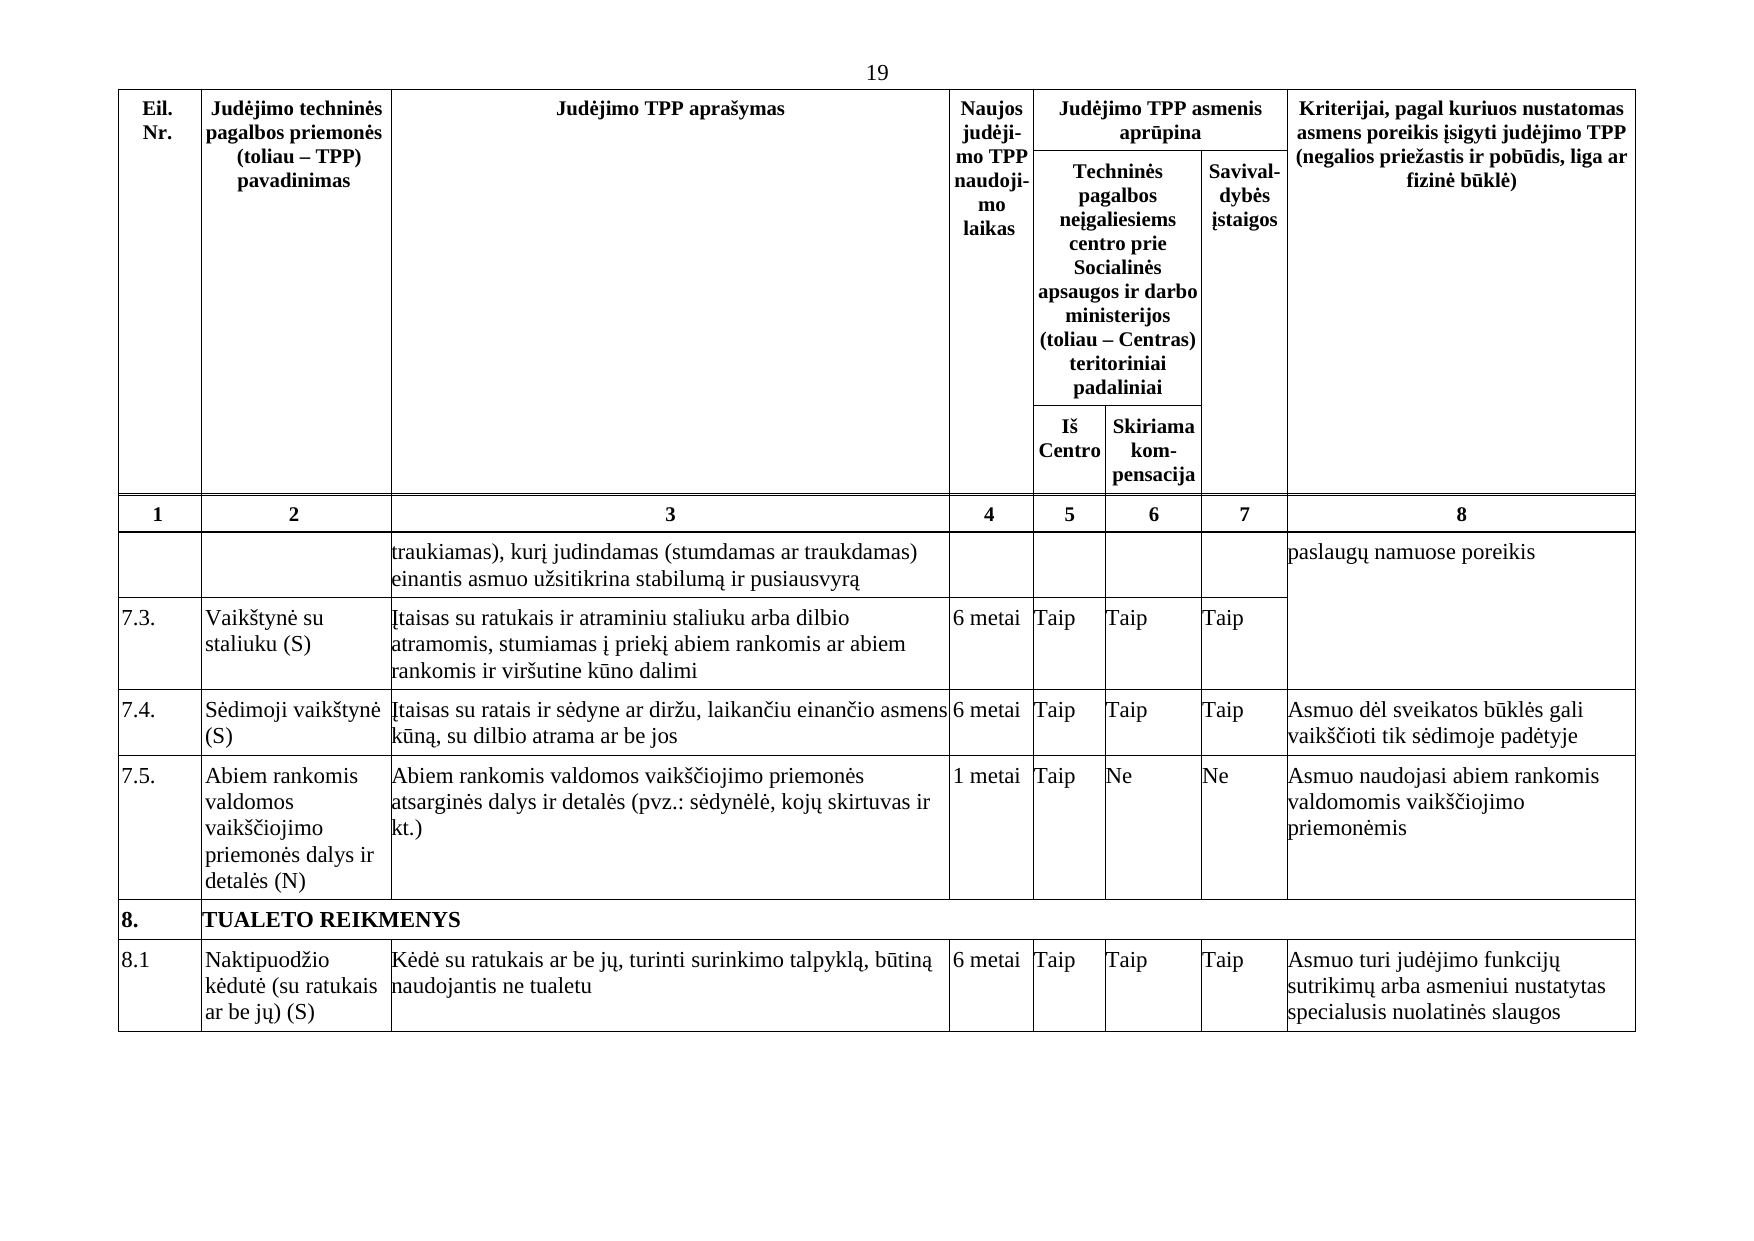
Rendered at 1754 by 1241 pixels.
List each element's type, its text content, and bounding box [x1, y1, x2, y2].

table_cell Techninės pagalbos neįgaliesiems centro prie Socialinės apsaugos ir darbo ministerijos (toliau – Centras) teritoriniai padaliniai [1034, 151, 1201, 405]
table_cell Taip [1034, 598, 1105, 689]
table_cell 8 [1288, 496, 1635, 531]
table_cell [202, 533, 391, 597]
table_cell 5 [1034, 496, 1105, 531]
table_cell Naktipuodžio kėdutė (su ratukais ar be jų) (S) [202, 940, 391, 1031]
table_cell [1034, 533, 1105, 597]
table_cell Abiem rankomis valdomos vaikščiojimo priemonės dalys ir detalės (N) [202, 756, 391, 899]
table_header Eil. Nr. [119, 90, 201, 492]
table_cell Taip [1106, 598, 1201, 689]
table_cell 3 [392, 496, 949, 531]
table_cell Taip [1034, 940, 1105, 1031]
table_cell Taip [1034, 690, 1105, 755]
table_cell Taip [1202, 940, 1287, 1031]
table_cell Taip [1106, 690, 1201, 755]
table_header Judėjimo TPP asmenis aprūpina [1034, 90, 1287, 149]
table_cell Iš Centro [1034, 406, 1105, 492]
table_cell 8. [119, 900, 201, 939]
table_cell 4 [950, 496, 1033, 531]
table_cell paslaugų namuose poreikis [1288, 533, 1635, 689]
table_cell Abiem rankomis valdomos vaikščiojimo priemonės atsarginės dalys ir detalės (pvz.: sėdynėlė, kojų skirtuvas ir kt.) [392, 756, 949, 899]
table_cell 8.1 [119, 940, 201, 1031]
table_cell 1 metai [950, 756, 1033, 899]
table_header Judėjimo TPP aprašymas [392, 90, 949, 492]
table_cell Kėdė su ratukais ar be jų, turinti surinkimo talpyklą, būtiną naudojantis ne tualetu [392, 940, 949, 1031]
table_cell Asmuo turi judėjimo funkcijų sutrikimų arba asmeniui nustatytas specialusis nuolatinės slaugos [1288, 940, 1635, 1031]
table_cell 7.3. [119, 598, 201, 689]
table_cell Taip [1202, 598, 1287, 689]
table_cell [950, 533, 1033, 597]
table_cell [1106, 533, 1201, 597]
table_cell 7.5. [119, 756, 201, 899]
table_cell 2 [202, 496, 391, 531]
table_cell [1202, 533, 1287, 597]
table_cell Taip [1034, 756, 1105, 899]
table_header Naujos judėji- mo TPP naudoji-mo laikas [950, 90, 1033, 492]
table_cell [119, 533, 201, 597]
table_cell 7.4. [119, 690, 201, 755]
table_cell Taip [1202, 690, 1287, 755]
table_cell Įtaisas su ratais ir sėdyne ar diržu, laikančiu einančio asmens kūną, su dilbio atrama ar be jos [392, 690, 949, 755]
table_cell 6 metai [950, 940, 1033, 1031]
table_cell Ne [1202, 756, 1287, 899]
table_cell Skiriama kom-pensacija [1106, 406, 1201, 492]
table_cell 7 [1202, 496, 1287, 531]
table_cell 1 [119, 496, 201, 531]
table_cell Įtaisas su ratukais ir atraminiu staliuku arba dilbio atramomis, stumiamas į priekį abiem rankomis ar abiem rankomis ir viršutine kūno dalimi [392, 598, 949, 689]
table_header Judėjimo techninės pagalbos priemonės (toliau – TPP) pavadinimas [202, 90, 391, 492]
table_cell Savival-dybės įstaigos [1202, 151, 1287, 492]
table_cell Sėdimoji vaikštynė (S) [202, 690, 391, 755]
table_cell TUALETO REIKMENYS [202, 900, 1635, 939]
table_cell Ne [1106, 756, 1201, 899]
table_header Kriterijai, pagal kuriuos nustatomas asmens poreikis įsigyti judėjimo TPP (negalios priežastis ir pobūdis, liga ar fizinė būklė) [1288, 90, 1635, 492]
table_cell Asmuo naudojasi abiem rankomis valdomomis vaikščiojimo priemonėmis [1288, 756, 1635, 899]
table_cell 6 metai [950, 690, 1033, 755]
table_cell 6 metai [950, 598, 1033, 689]
table_cell Vaikštynė su staliuku (S) [202, 598, 391, 689]
table_cell traukiamas), kurį judindamas (stumdamas ar traukdamas) einantis asmuo užsitikrina stabilumą ir pusiausvyrą [392, 533, 949, 597]
table_cell Taip [1106, 940, 1201, 1031]
table_cell Asmuo dėl sveikatos būklės gali vaikščioti tik sėdimoje padėtyje [1288, 690, 1635, 755]
table_cell 6 [1106, 496, 1201, 531]
